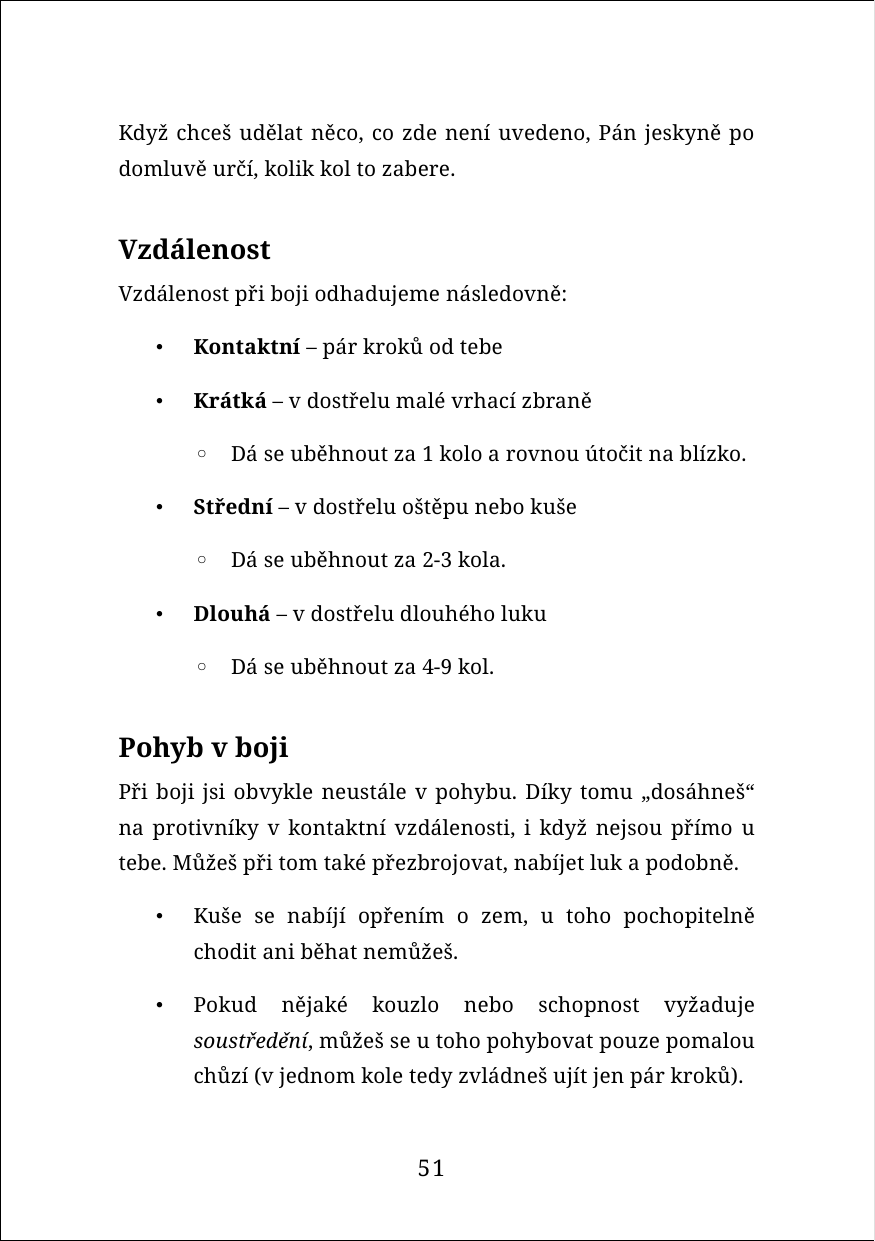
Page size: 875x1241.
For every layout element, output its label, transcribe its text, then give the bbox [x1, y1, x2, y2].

list Krátká – v dostřelu malé vrhací zbraně [156, 386, 756, 414]
text Při boji jsi obvykle neustále v pohybu. Díky tomu „dosáhneš“ na protivníky v kontaktní vzdálenosti, i když nejsou přímo u tebe. Můžeš při tom také přezbrojovat, nabíjet luk a podobně. [118, 777, 756, 877]
list Pokud nějaké kouzlo nebo schopnost vyžaduje soustředění, můžeš se u toho pohybovat pouze pomalou chůzí (v jednom kole tedy zvládneš ujít jen pár kroků). [156, 990, 756, 1090]
text Když chceš udělat něco, co zde není uvedeno, Pán jeskyně po domluvě určí, kolik kol to zabere. [118, 118, 756, 182]
subtitle Vzdálenost [118, 231, 756, 267]
subtitle Pohyb v boji [118, 729, 756, 766]
list Dá se uběhnout za 2-3 kola. [193, 545, 756, 574]
list Dlouhá – v dostřelu dlouhého luku [156, 599, 756, 627]
list Dá se uběhnout za 4-9 kol. [193, 652, 756, 680]
list Kuše se nabíjí opřením o zem, u toho pochopitelně chodit ani běhat nemůžeš. [156, 902, 756, 966]
list Střední – v dostřelu oštěpu nebo kuše [156, 492, 756, 521]
list Dá se uběhnout za 1 kolo a rovnou útočit na blízko. [193, 439, 756, 467]
text Vzdálenost při boji odhadujeme následovně: [118, 279, 756, 308]
list Kontaktní – pár kroků od tebe [156, 332, 756, 361]
